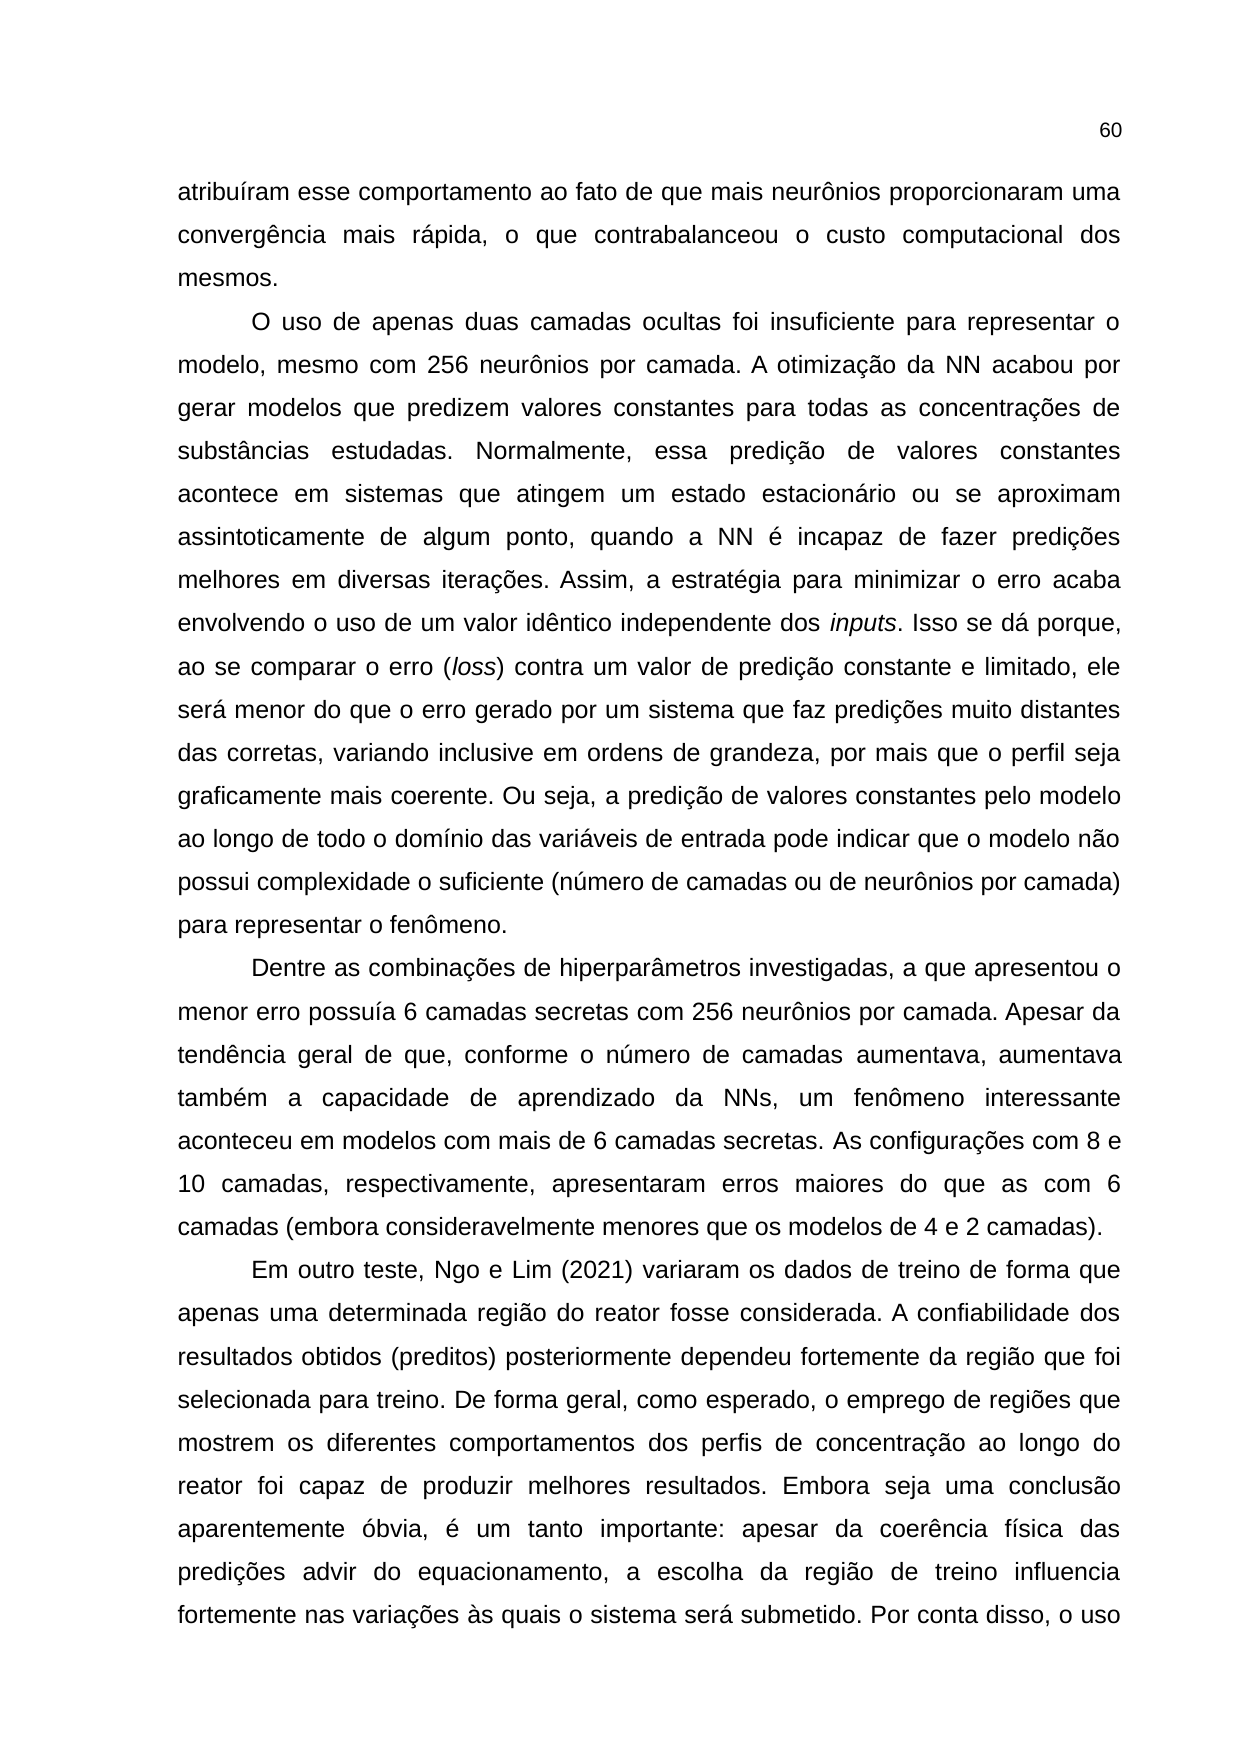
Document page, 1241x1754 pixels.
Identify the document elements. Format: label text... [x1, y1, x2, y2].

text O uso de apenas duas camadas ocultas foi insuficiente para representar o modelo, mesmo com 256 neurônios por camada. A otimização da NN acabou por gerar modelos que predizem valores constantes para todas as concentrações de substâncias estudadas. Normalmente, essa predição de valores constantes acontece em sistemas que atingem um estado estacionário ou se aproximam assintoticamente de algum ponto, quando a NN é incapaz de fazer predições melhores em diversas iterações. Assim, a estratégia para minimizar o erro acaba envolvendo o uso de um valor idêntico independente dos inputs. Isso se dá porque, ao se comparar o erro (loss) contra um valor de predição constante e limitado, ele será menor do que o erro gerado por um sistema que faz predições muito distantes das corretas, variando inclusive em ordens de grandeza, por mais que o perfil seja graficamente mais coerente. Ou seja, a predição de valores constantes pelo modelo ao longo de todo o domínio das variáveis de entrada pode indicar que o modelo não possui complexidade o suficiente (número de camadas ou de neurônios por camada) para representar o fenômeno. [177, 306, 1122, 939]
text Em outro teste, Ngo e Lim (2021) variaram os dados de treino de forma que apenas uma determinada região do reator fosse considerada. A confiabilidade dos resultados obtidos (preditos) posteriormente dependeu fortemente da região que foi selecionada para treino. De forma geral, como esperado, o emprego de regiões que mostrem os diferentes comportamentos dos perfis de concentração ao longo do reator foi capaz de produzir melhores resultados. Embora seja uma conclusão aparentemente óbvia, é um tanto importante: apesar da coerência física das predições advir do equacionamento, a escolha da região de treino influencia fortemente nas variações às quais o sistema será submetido. Por conta disso, o uso [177, 1255, 1122, 1629]
text Dentre as combinações de hiperparâmetros investigadas, a que apresentou o menor erro possuía 6 camadas secretas com 256 neurônios por camada. Apesar da tendência geral de que, conforme o número de camadas aumentava, aumentava também a capacidade de aprendizado da NNs, um fenômeno interessante aconteceu em modelos com mais de 6 camadas secretas. As configurações com 8 e 10 camadas, respectivamente, apresentaram erros maiores do que as com 6 camadas (embora consideravelmente menores que os modelos de 4 e 2 camadas). [177, 953, 1122, 1241]
text atribuíram esse comportamento ao fato de que mais neurônios proporcionaram uma convergência mais rápida, o que contrabalanceou o custo computacional dos mesmos. [177, 177, 1122, 292]
